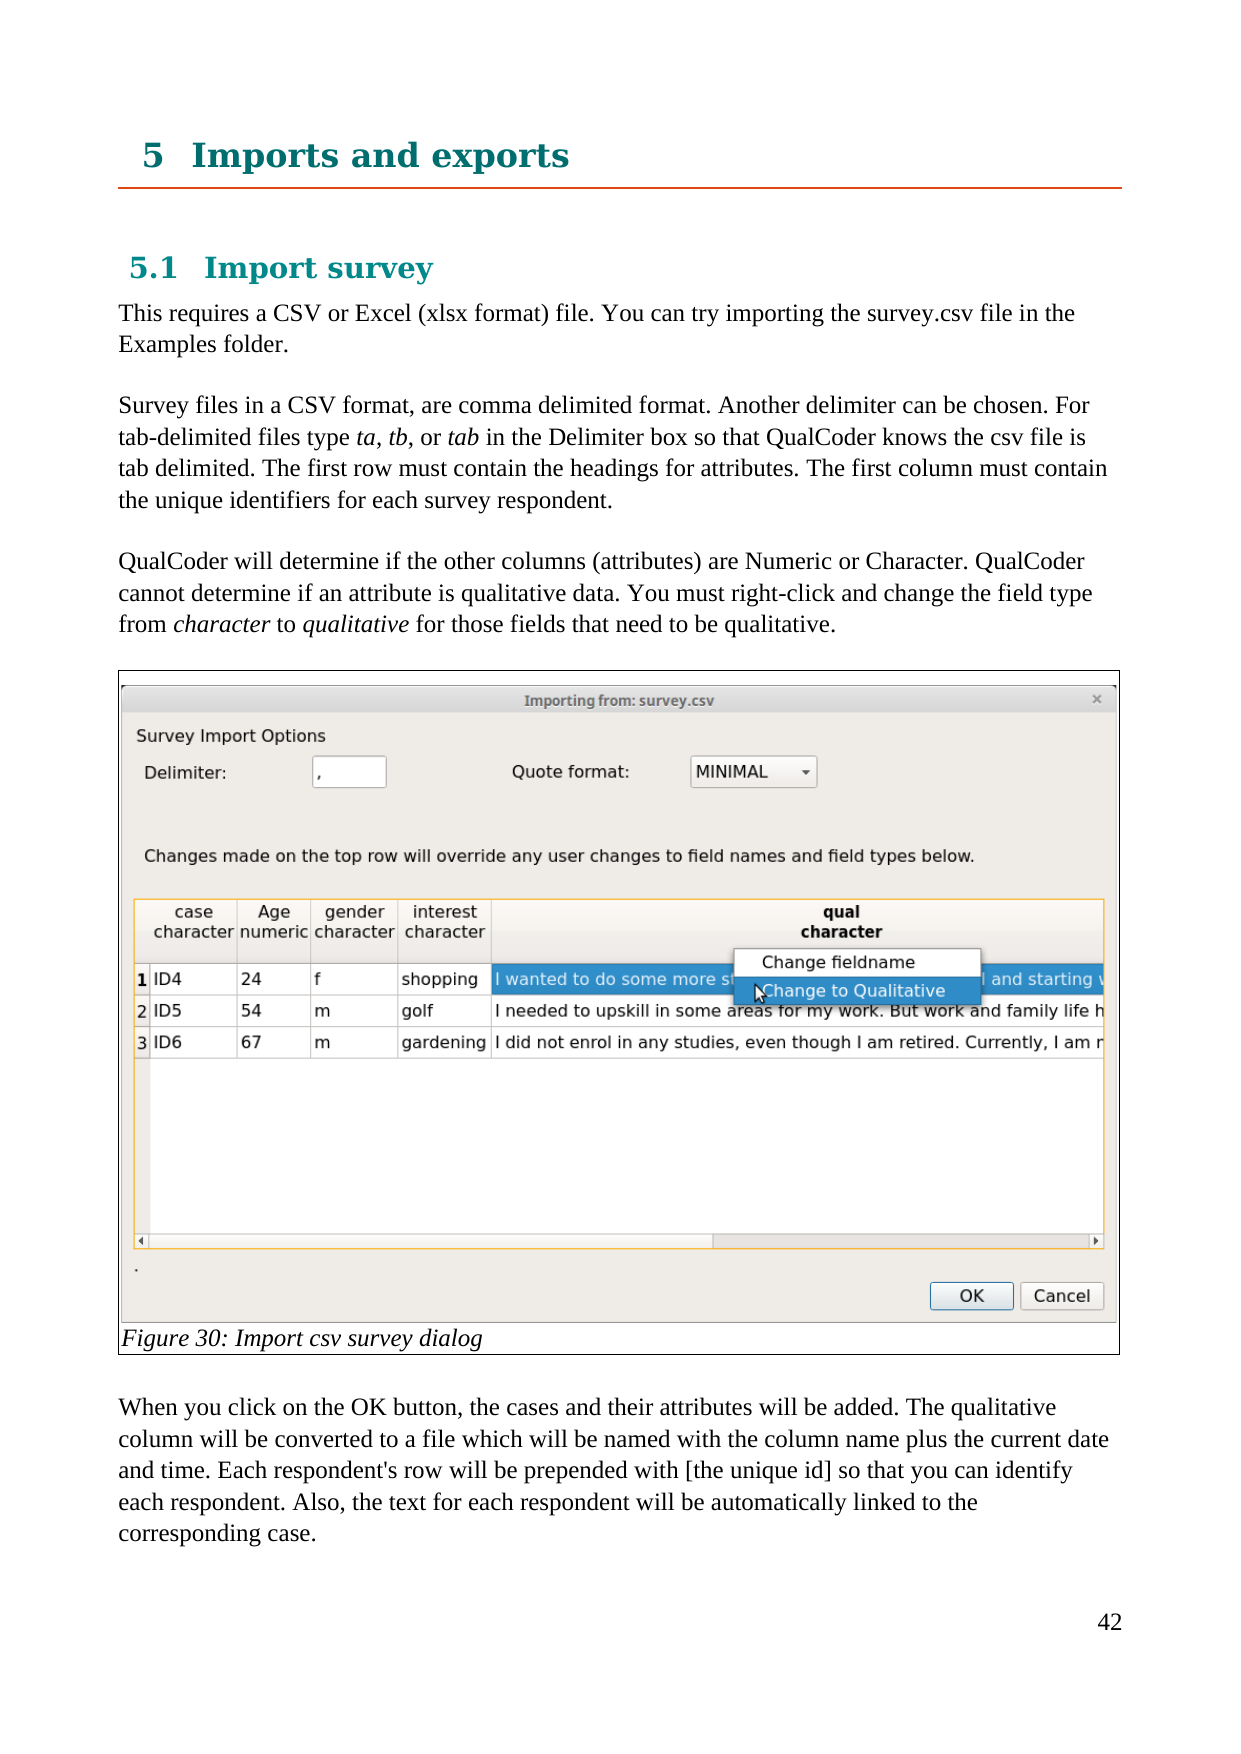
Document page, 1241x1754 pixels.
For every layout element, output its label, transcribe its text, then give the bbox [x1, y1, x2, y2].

subtitle Import survey [118, 251, 1122, 285]
text When you click on the OK button, the cases and their attributes will be added. The qualitative column will be converted to a file which will be named with the column name plus the current date and time. Each respondent's row will be prepended with [the unique id] so that you can identify each respondent. Also, the text for each respondent will be automatically linked to the corresponding case. [118, 1392, 1122, 1547]
text Figure 30: Import csv survey dialog [121, 1323, 1116, 1351]
text Survey files in a CSV format, are comma delimited format. Another delimiter can be chosen. For tab-delimited files type ta, tb, or tab in the Delimiter box so that QualCoder knows the csv file is tab delimited. The first row must contain the headings for attributes. The first column must contain the unique identifiers for each survey respondent. [118, 390, 1122, 514]
text This requires a CSV or Excel (xlsx format) file. You can try importing the survey.csv file in the Examples folder. [118, 298, 1122, 358]
subtitle Imports and exports [118, 124, 1122, 187]
picture [121, 685, 1117, 1323]
text QualCoder will determine if the other columns (attributes) are Numeric or Character. QualCoder cannot determine if an attribute is qualitative data. You must right-click and change the field type from character to qualitative for those fields that need to be qualitative. [118, 546, 1122, 638]
